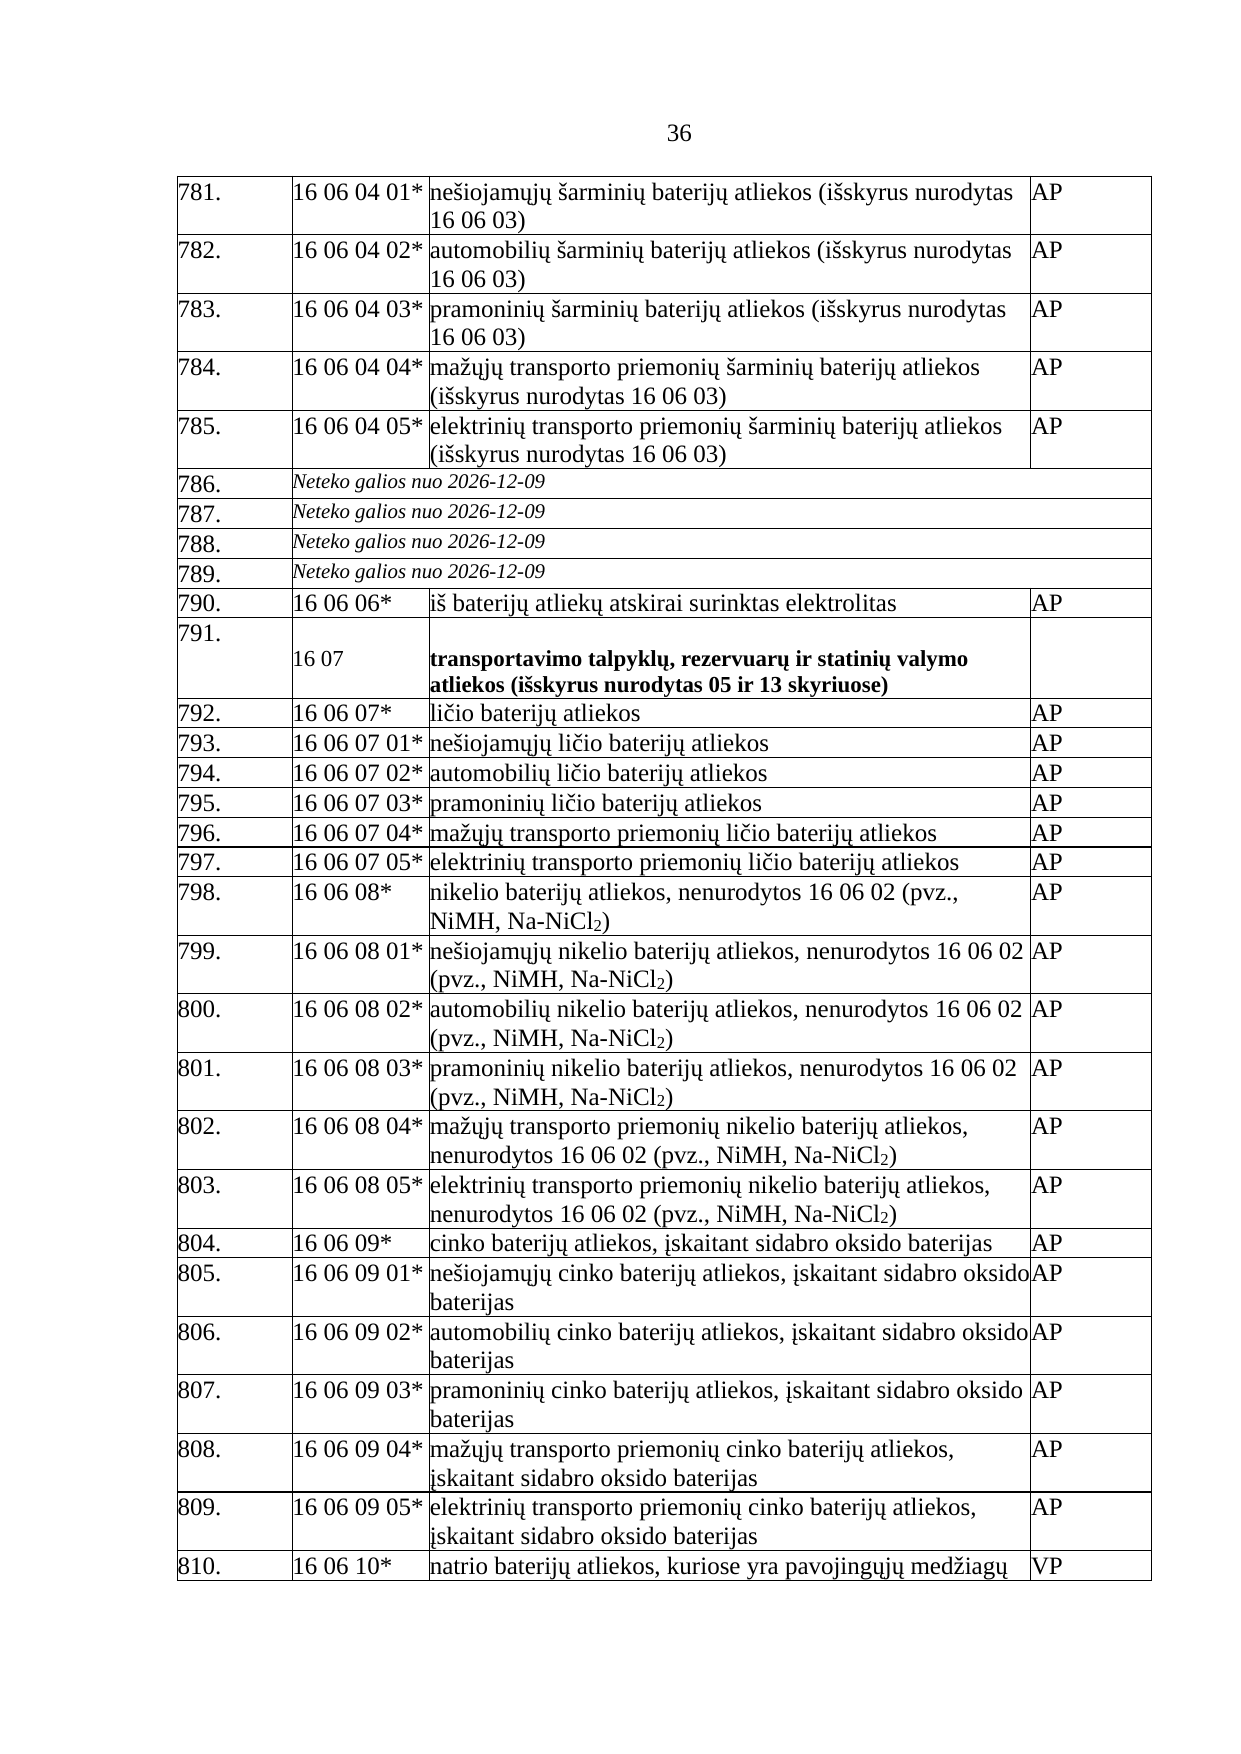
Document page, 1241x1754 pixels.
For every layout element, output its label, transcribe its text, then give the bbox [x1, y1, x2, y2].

table_cell [178, 877, 292, 935]
table_cell AP [1031, 1375, 1151, 1433]
table_cell elektrinių transporto priemonių šarminių baterijų atliekos (išskyrus nurodytas 16 06 03) [430, 411, 1030, 468]
table_cell [178, 177, 292, 234]
table_cell [180, 1332, 186, 1339]
table_cell mažųjų transporto priemonių ličio baterijų atliekos [430, 818, 1030, 846]
table_cell [178, 758, 292, 787]
table_cell [178, 235, 292, 293]
table_cell Neteko galios nuo 2026-12-09 [293, 529, 1151, 558]
table_cell 16 06 07 02* [293, 758, 429, 787]
table_cell 16 06 10* [293, 1551, 429, 1580]
table_cell AP [1031, 1317, 1151, 1374]
table_cell nešiojamųjų ličio baterijų atliekos [430, 728, 1030, 757]
table_cell 16 06 09 01* [293, 1258, 429, 1316]
table_cell 16 07 [293, 618, 429, 697]
table_cell [180, 1390, 186, 1397]
table_cell AP [1031, 877, 1151, 935]
table_cell nešiojamųjų nikelio baterijų atliekos, nenurodytos 16 06 02 (pvz., NiMH, Na-NiCl2) [430, 936, 1030, 993]
table_cell 16 06 08 05* [293, 1170, 429, 1227]
table_cell [178, 618, 292, 697]
table_cell [178, 1053, 292, 1110]
table_cell [178, 559, 292, 587]
table_cell Neteko galios nuo 2026-12-09 [293, 469, 1151, 498]
table_cell automobilių cinko baterijų atliekos, įskaitant sidabro oksido baterijas [430, 1317, 1030, 1374]
table_cell [178, 1551, 292, 1580]
table_cell AP [1031, 1258, 1151, 1316]
table_cell AP [1031, 1053, 1151, 1110]
table_cell [178, 1111, 292, 1169]
table_cell AP [1031, 1493, 1151, 1550]
table_cell [178, 1229, 292, 1257]
table_cell 16 06 07* [293, 699, 429, 727]
table_cell [178, 499, 292, 528]
table_cell elektrinių transporto priemonių cinko baterijų atliekos, įskaitant sidabro oksido baterijas [430, 1493, 1030, 1550]
table_cell AP [1031, 1170, 1151, 1227]
table_cell 16 06 07 03* [293, 788, 429, 817]
table_cell [178, 411, 292, 468]
table_cell 16 06 07 05* [293, 848, 429, 876]
table_cell 16 06 06* [293, 589, 429, 617]
table_cell [180, 1507, 186, 1514]
table_cell [180, 1068, 186, 1075]
table_cell nikelio baterijų atliekos, nenurodytos 16 06 02 (pvz., NiMH, Na-NiCl2) [430, 877, 1030, 935]
table_cell 16 06 08 02* [293, 994, 429, 1052]
table_cell nešiojamųjų cinko baterijų atliekos, įskaitant sidabro oksido baterijas [430, 1258, 1030, 1316]
table_cell mažųjų transporto priemonių šarminių baterijų atliekos (išskyrus nurodytas 16 06 03) [430, 352, 1030, 410]
table_cell AP [1031, 235, 1151, 293]
table_cell AP [1031, 177, 1151, 234]
table_cell [178, 352, 292, 410]
table_cell 16 06 08 04* [293, 1111, 429, 1169]
table_cell VP [1031, 1551, 1151, 1580]
table_cell AP [1031, 818, 1151, 846]
table_cell [180, 1273, 186, 1280]
table_cell [178, 788, 292, 817]
table_cell ličio baterijų atliekos [430, 699, 1030, 727]
table_cell [180, 1449, 186, 1456]
table_cell iš baterijų atliekų atskirai surinktas elektrolitas [430, 589, 1030, 617]
table_cell [180, 1009, 186, 1016]
table_cell 16 06 04 02* [293, 235, 429, 293]
table_cell Neteko galios nuo 2026-12-09 [293, 499, 1151, 528]
table_cell 16 06 09 02* [293, 1317, 429, 1374]
table_cell [180, 1566, 186, 1573]
table_cell [178, 1258, 292, 1316]
table_cell 16 06 04 05* [293, 411, 429, 468]
table_cell AP [1031, 758, 1151, 787]
table_cell [178, 728, 292, 757]
table_cell AP [1031, 1434, 1151, 1491]
table_cell AP [1031, 728, 1151, 757]
table_cell 16 06 07 04* [293, 818, 429, 846]
table_cell nešiojamųjų šarminių baterijų atliekos (išskyrus nurodytas 16 06 03) [430, 177, 1030, 234]
table_cell [178, 1170, 292, 1227]
table_cell [178, 529, 292, 558]
table_cell [178, 1493, 292, 1550]
table_cell AP [1031, 294, 1151, 351]
table_cell 16 06 04 01* [293, 177, 429, 234]
table_cell [178, 469, 292, 498]
table_cell [178, 818, 292, 846]
table_cell Neteko galios nuo 2026-12-09 [293, 559, 1151, 587]
table_cell automobilių nikelio baterijų atliekos, nenurodytos 16 06 02 (pvz., NiMH, Na-NiCl2) [430, 994, 1030, 1052]
table_cell AP [1031, 788, 1151, 817]
table_cell [178, 699, 292, 727]
table_cell AP [1031, 994, 1151, 1052]
table_cell [178, 1434, 292, 1491]
table_cell pramoninių cinko baterijų atliekos, įskaitant sidabro oksido baterijas [430, 1375, 1030, 1433]
table_cell 16 06 04 03* [293, 294, 429, 351]
table_cell [178, 294, 292, 351]
table_cell [178, 848, 292, 876]
table_cell [180, 1243, 186, 1250]
table_cell 16 06 09 04* [293, 1434, 429, 1491]
table_cell pramoninių ličio baterijų atliekos [430, 788, 1030, 817]
table_cell automobilių ličio baterijų atliekos [430, 758, 1030, 787]
table_cell AP [1031, 589, 1151, 617]
table_cell [178, 1375, 292, 1433]
table_cell AP [1031, 1111, 1151, 1169]
table_cell AP [1031, 352, 1151, 410]
table_cell AP [1031, 936, 1151, 993]
table_cell mažųjų transporto priemonių nikelio baterijų atliekos, nenurodytos 16 06 02 (pvz., NiMH, Na-NiCl2) [430, 1111, 1030, 1169]
table_cell [178, 994, 292, 1052]
table_cell [178, 589, 292, 617]
table_cell AP [1031, 411, 1151, 468]
table_cell natrio baterijų atliekos, kuriose yra pavojingųjų medžiagų [430, 1551, 1030, 1580]
table_cell elektrinių transporto priemonių ličio baterijų atliekos [430, 848, 1030, 876]
table_cell 16 06 08 03* [293, 1053, 429, 1110]
table_cell 16 06 08 01* [293, 936, 429, 993]
table_cell mažųjų transporto priemonių cinko baterijų atliekos, įskaitant sidabro oksido baterijas [430, 1434, 1030, 1491]
table_cell 16 06 09* [293, 1229, 429, 1257]
table_cell elektrinių transporto priemonių nikelio baterijų atliekos, nenurodytos 16 06 02 (pvz., NiMH, Na-NiCl2) [430, 1170, 1030, 1227]
table_cell pramoninių šarminių baterijų atliekos (išskyrus nurodytas 16 06 03) [430, 294, 1030, 351]
table_cell pramoninių nikelio baterijų atliekos, nenurodytos 16 06 02 (pvz., NiMH, Na-NiCl2) [430, 1053, 1030, 1110]
table_cell transportavimo talpyklų, rezervuarų ir statinių valymo atliekos (išskyrus nurodytas 05 ir 13 skyriuose) [430, 618, 1030, 697]
table_cell AP [1031, 699, 1151, 727]
table_cell automobilių šarminių baterijų atliekos (išskyrus nurodytas 16 06 03) [430, 235, 1030, 293]
table_cell 16 06 09 05* [293, 1493, 429, 1550]
table_cell [180, 1126, 186, 1133]
table_cell AP [1031, 1229, 1151, 1257]
table_cell 16 06 07 01* [293, 728, 429, 757]
table_cell AP [1031, 848, 1151, 876]
table_cell [178, 936, 292, 993]
table_cell [180, 1185, 186, 1192]
table_cell [1031, 618, 1151, 697]
table_cell cinko baterijų atliekos, įskaitant sidabro oksido baterijas [430, 1229, 1030, 1257]
table_cell [178, 1317, 292, 1374]
table_cell 16 06 08* [293, 877, 429, 935]
table_cell 16 06 04 04* [293, 352, 429, 410]
table_cell 16 06 09 03* [293, 1375, 429, 1433]
